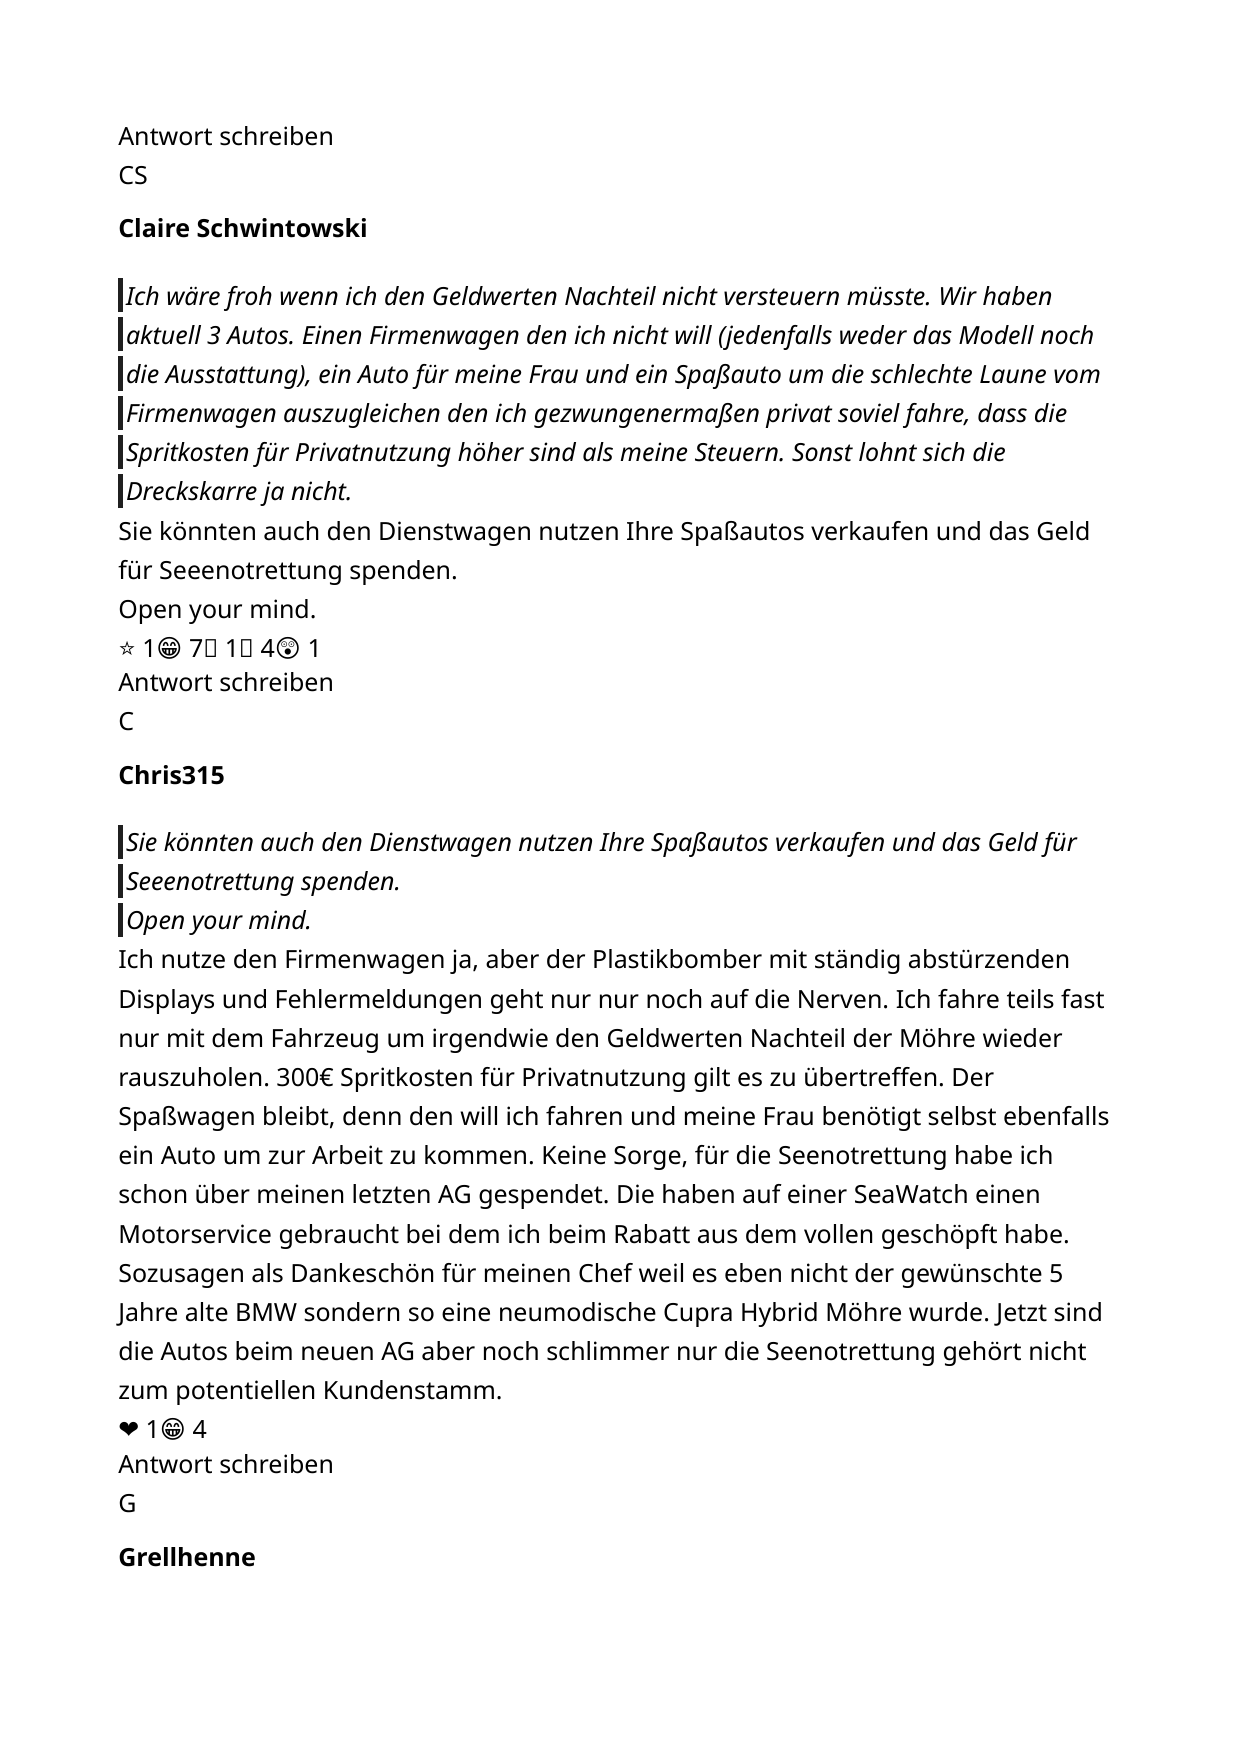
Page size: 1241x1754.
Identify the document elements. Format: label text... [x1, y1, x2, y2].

text Sie könnten auch den Dienstwagen nutzen Ihre Spaßautos verkaufen und das Geld für Seeenotrettung spenden. [118, 825, 1122, 898]
text ❤️ 1😁 4 [118, 1412, 1122, 1446]
text Open your mind. [123, 903, 1122, 937]
text Ich wäre froh wenn ich den Geldwerten Nachteil nicht versteuern müsste. Wir haben aktuell 3 Autos. Einen Firmenwagen den ich nicht will (jedenfalls weder das Modell noch die Ausstattung), ein Auto für meine Frau und ein Spaßauto um die schlechte Laune vom Firmenwagen auszugleichen den ich gezwungenermaßen privat soviel fahre, dass die Spritkosten für Privatnutzung höher sind als meine Steuern. Sonst lohnt sich die Dreckskarre ja nicht. [118, 278, 1122, 508]
text G [118, 1485, 1122, 1519]
text CS [118, 157, 1122, 191]
text Sie könnten auch den Dienstwagen nutzen Ihre Spaßautos verkaufen und das Geld für Seeenotrettung spenden. [118, 513, 1122, 586]
text Antwort schreiben [118, 1446, 1122, 1480]
text Antwort schreiben [118, 118, 1122, 152]
text ⭐️ 1😁 7🙁 1🤨 4😲 1 [118, 631, 1122, 665]
subtitle Claire Schwintowski [118, 211, 1122, 245]
text Ich nutze den Firmenwagen ja, aber der Plastikbomber mit ständig abstürzenden Displays und Fehlermeldungen geht nur nur noch auf die Nerven. Ich fahre teils fast nur mit dem Fahrzeug um irgendwie den Geldwerten Nachteil der Möhre wieder rauszuholen. 300€ Spritkosten für Privatnutzung gilt es zu übertreffen. Der Spaßwagen bleibt, denn den will ich fahren und meine Frau benötigt selbst ebenfalls ein Auto um zur Arbeit zu kommen. Keine Sorge, für die Seenotrettung habe ich schon über meinen letzten AG gespendet. Die haben auf einer SeaWatch einen Motorservice gebraucht bei dem ich beim Rabatt aus dem vollen geschöpft habe. Sozusagen als Dankeschön für meinen Chef weil es eben nicht der gewünschte 5 Jahre alte BMW sondern so eine neumodische Cupra Hybrid Möhre wurde. Jetzt sind die Autos beim neuen AG aber noch schlimmer nur die Seenotrettung gehört nicht zum potentiellen Kundenstamm. [118, 942, 1122, 1407]
subtitle Grellhenne [118, 1539, 1122, 1573]
text C [118, 704, 1122, 738]
subtitle Chris315 [118, 758, 1122, 792]
text Open your mind. [118, 591, 1122, 626]
text Antwort schreiben [118, 665, 1122, 699]
